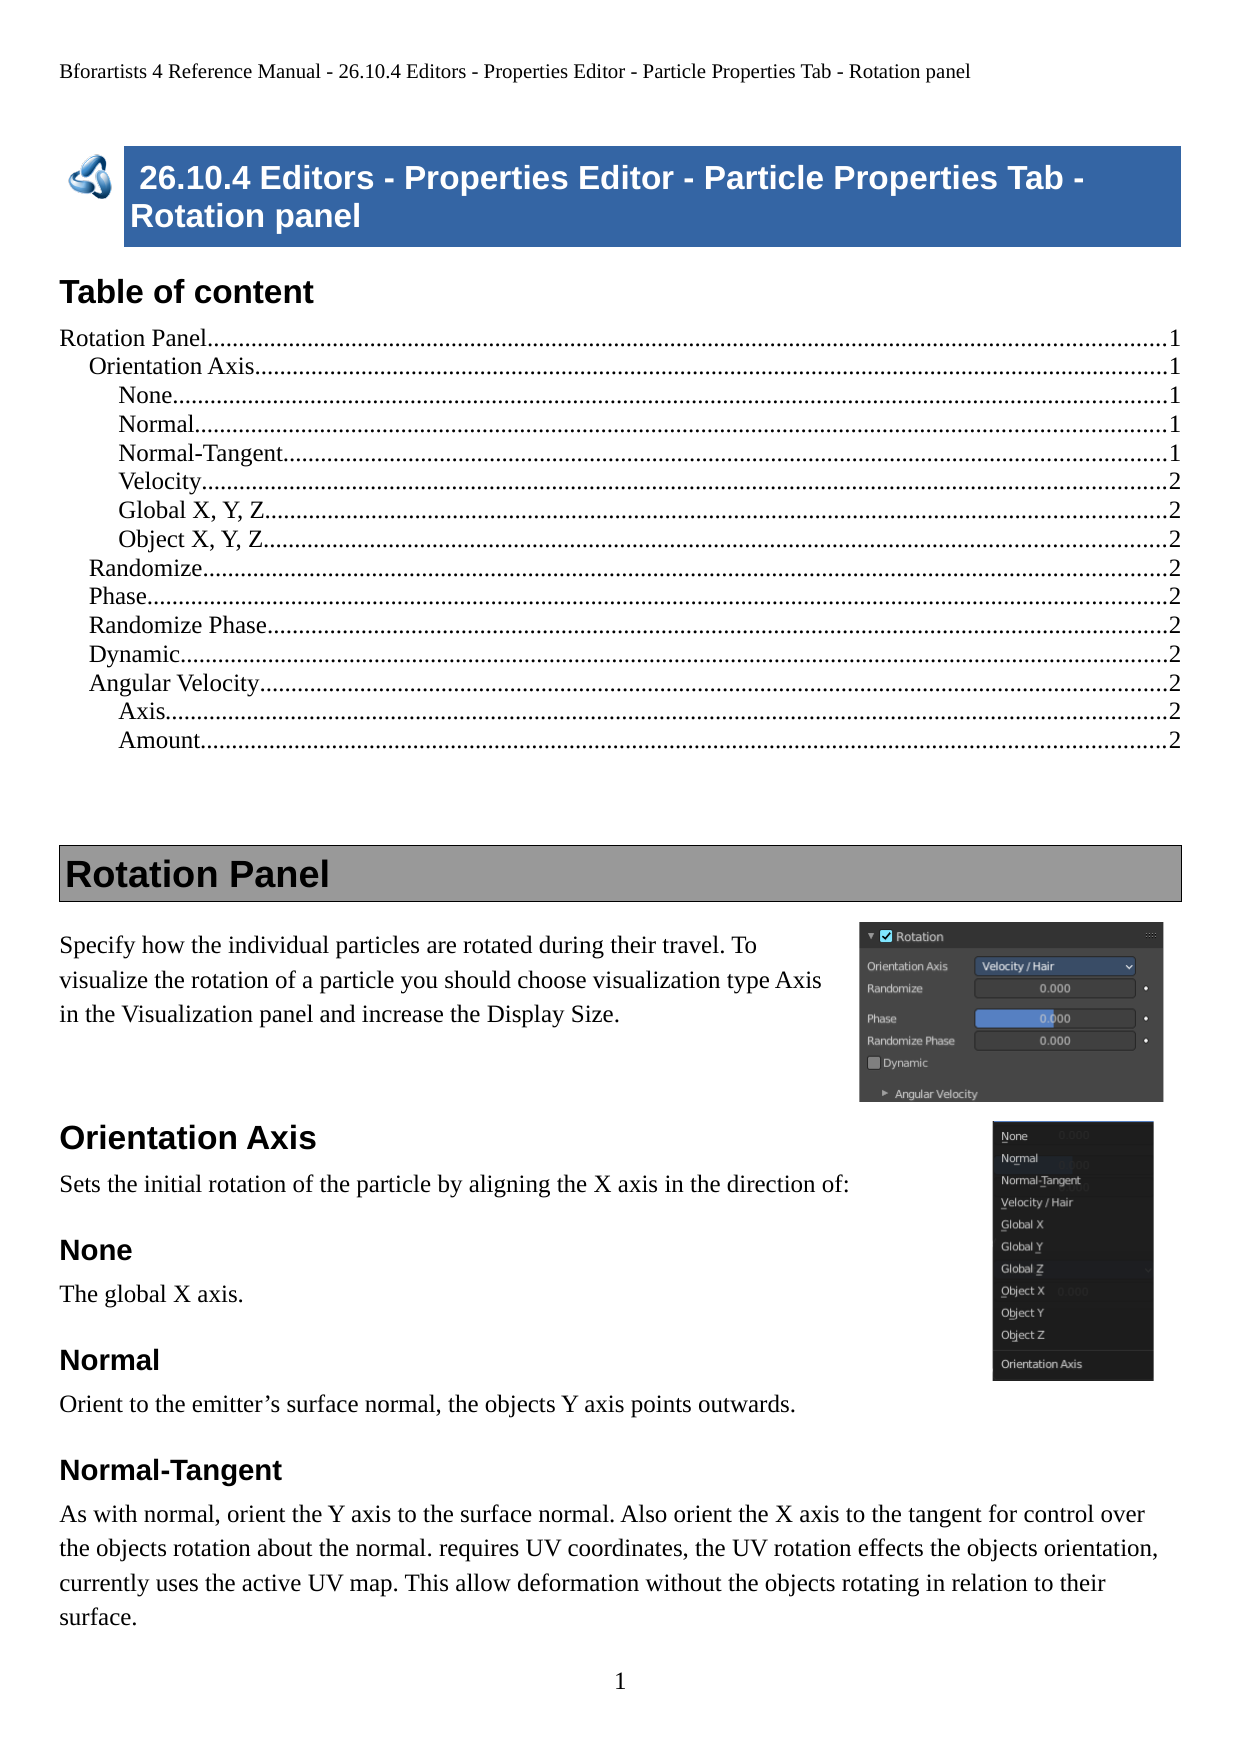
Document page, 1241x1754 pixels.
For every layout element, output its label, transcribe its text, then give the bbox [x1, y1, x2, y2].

text Object X, Y, Z 2 [118, 524, 1181, 553]
text The global X axis. [59, 1279, 992, 1308]
text Normal 1 [118, 409, 1181, 438]
text Normal-Tangent 1 [118, 438, 1181, 466]
subtitle Normal [59, 1343, 992, 1377]
text Phase 2 [88, 581, 1181, 610]
subtitle Orientation Axis [59, 1118, 1181, 1157]
text Specify how the individual particles are rotated during their travel. To visualize the rotation of a particle you should choose visualization type Axis in the Visualization panel and increase the Display Size. [59, 930, 859, 1028]
text Sets the initial rotation of the particle by aligning the X axis in the direction of: [59, 1169, 992, 1198]
text As with normal, orient the Y axis to the surface normal. Also orient the X axis to the tangent for control over the objects rotation about the normal. requires UV coordinates, the UV rotation effects the objects orientation, currently uses the active UV map. This allow deformation without the objects rotating in relation to their surface. [59, 1499, 1181, 1631]
text Orientation Axis 1 [88, 351, 1181, 380]
subtitle [1154, 1343, 1181, 1377]
text Amount 2 [118, 725, 1181, 754]
text Orient to the emitter’s surface normal, the objects Y axis points outwards. [59, 1389, 1181, 1418]
table_header Rotation Panel [60, 846, 1181, 901]
text Dynamic 2 [88, 639, 1181, 668]
table_header 26.10.4 Editors - Properties Editor - Particle Properties Tab - Rotation panel [124, 146, 1181, 247]
text Randomize 2 [88, 553, 1181, 581]
text Global X, Y, Z 2 [118, 495, 1181, 524]
subtitle Table of content [59, 272, 1181, 310]
subtitle Normal-Tangent [59, 1453, 1181, 1487]
text Rotation Panel 1 [59, 323, 1181, 351]
table_header [59, 146, 124, 247]
picture [992, 1121, 1154, 1381]
subtitle None [59, 1233, 992, 1267]
text Randomize Phase 2 [88, 610, 1181, 639]
text Angular Velocity 2 [88, 668, 1181, 696]
subtitle [1154, 1233, 1181, 1267]
text [1154, 1279, 1181, 1308]
picture [859, 922, 1164, 1102]
text Velocity 2 [118, 466, 1181, 495]
text None 1 [118, 380, 1181, 409]
picture [65, 152, 114, 202]
text Axis 2 [118, 696, 1181, 725]
